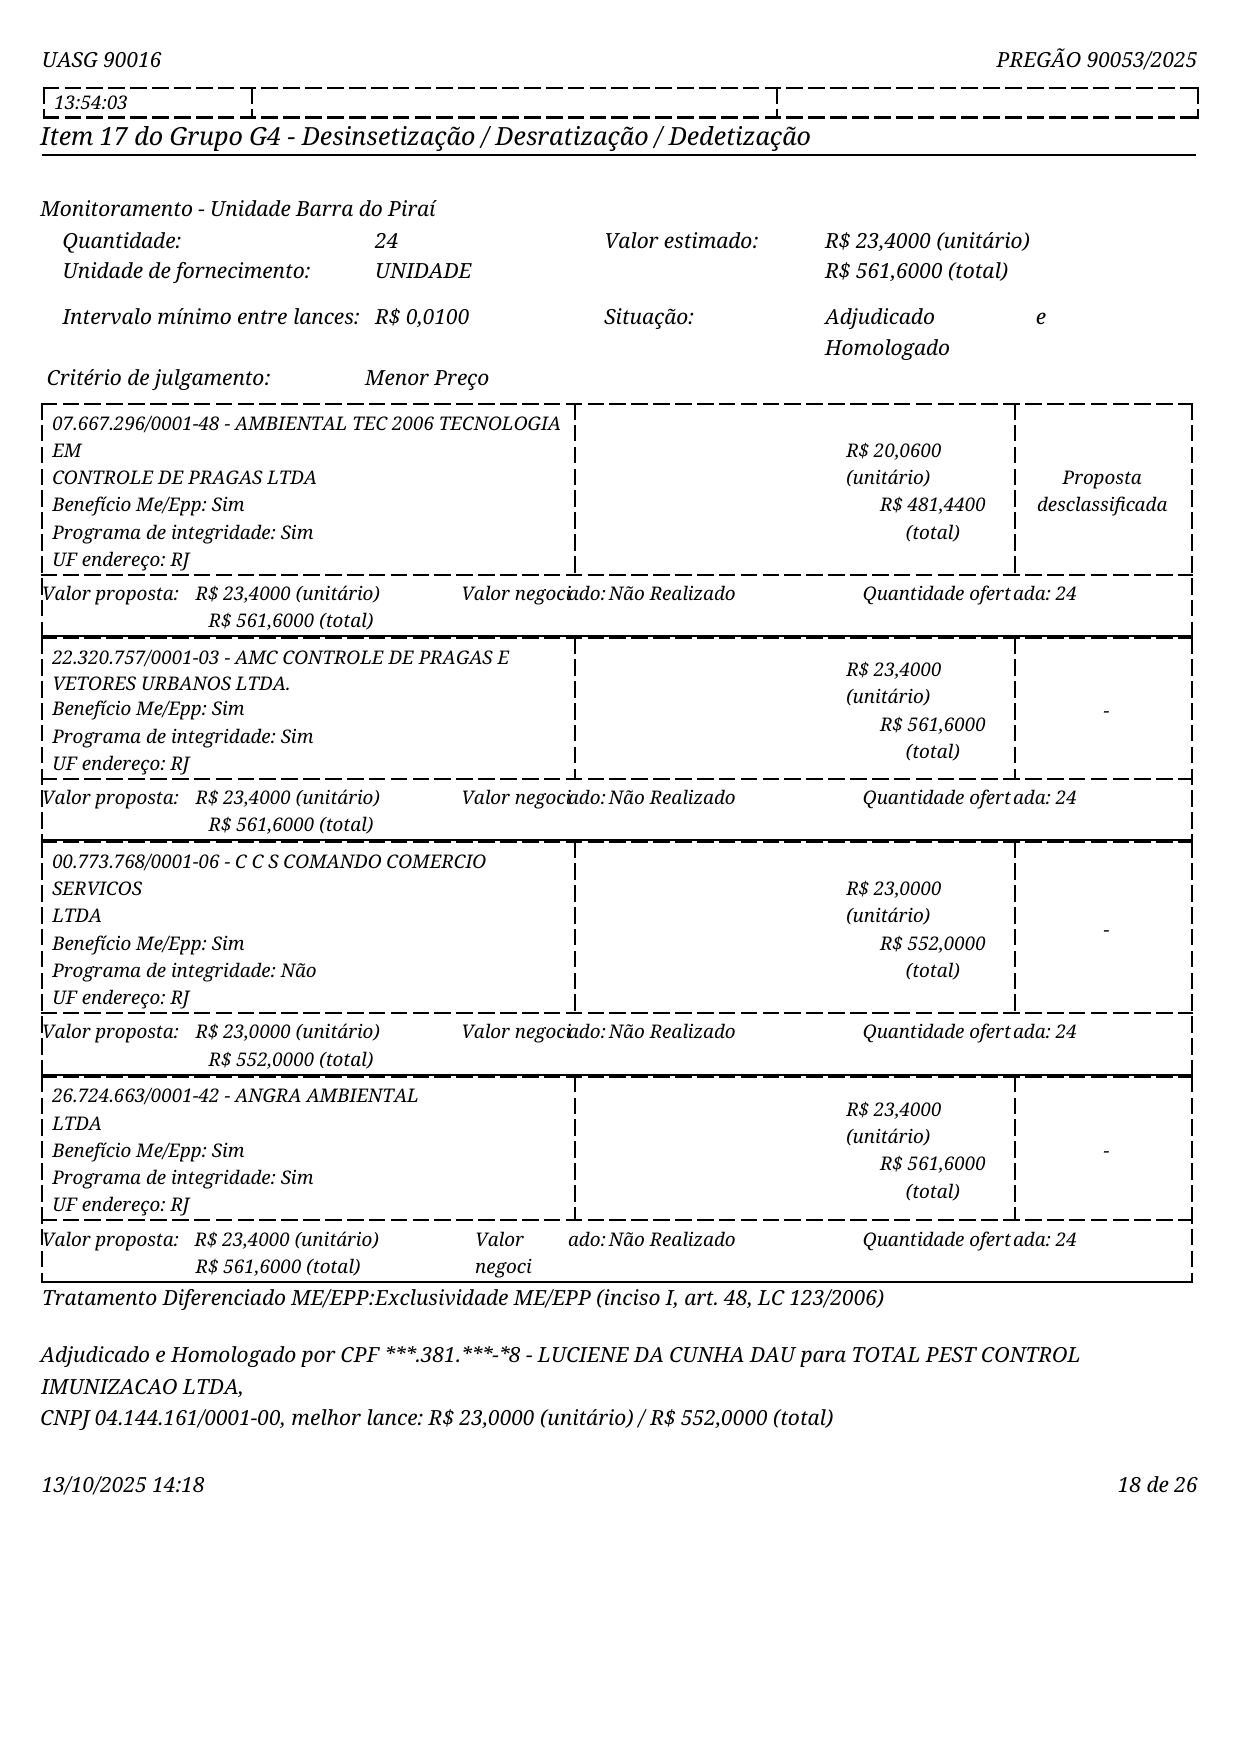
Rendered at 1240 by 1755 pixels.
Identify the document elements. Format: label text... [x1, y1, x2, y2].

table_header [1015, 1076, 1098, 1219]
table_header R$ 23,4000 (unitário) R$ 561,6000 (total) [846, 1076, 1014, 1219]
table_cell [252, 87, 777, 116]
table_cell ada: 24 [1015, 574, 1192, 635]
table_header [1015, 637, 1098, 777]
table_header R$ 23,4000 (unitário) R$ 561,6000 (total) [846, 637, 1014, 777]
table_header [575, 1076, 846, 1219]
table_header Valor estimado: [604, 226, 825, 256]
table_cell Unidade de fornecimento: [63, 256, 375, 302]
table_cell ado: Não Realizado [575, 574, 846, 635]
table_cell Adjudicado e Homologado [825, 303, 1048, 363]
text CNPJ 04.144.161/0001-00, melhor lance: R$ 23,0000 (unitário) / R$ 552,0000 (total) [40, 1403, 1200, 1432]
table_cell [1099, 1219, 1192, 1281]
table_header [1015, 841, 1098, 1012]
table_header 22.320.757/0001-03 - AMC CONTROLE DE PRAGAS E VETORES URBANOS LTDA. Benefício Me/Epp: Sim Programa de integridade: Sim UF endereço: RJ [42, 637, 575, 777]
table_cell UNIDADE [375, 256, 604, 302]
table_cell Valor proposta: R$ 23,4000 (unitário) Valor negoci R$ 561,6000 (total) [42, 778, 575, 839]
text Monitoramento - Unidade Barra do Piraí [40, 194, 1200, 223]
table_header 24 [375, 226, 604, 256]
table_header [575, 841, 846, 1012]
table_cell ada: 24 [1015, 778, 1098, 839]
table_header R$ 23,0000 (unitário) R$ 552,0000 (total) [846, 841, 1014, 1012]
table_header R$ 23,4000 (unitário) [825, 226, 1048, 256]
table_cell ada: 24 [1015, 1219, 1098, 1281]
text Tratamento Diferenciado ME/EPP: Exclusividade ME/EPP (inciso I, art. 48, LC 123/2006) [42, 1283, 1200, 1311]
table_header Proposta desclassificada [1015, 403, 1192, 573]
table_cell [1099, 1012, 1192, 1073]
table_header 07.667.296/0001-48 - AMBIENTAL TEC 2006 TECNOLOGIA EM CONTROLE DE PRAGAS LTDA Benefício Me/Epp: Sim Programa de integridade: Sim UF endereço: RJ [42, 403, 575, 573]
table_cell Situação: [604, 303, 825, 363]
table_header R$ 20,0600 (unitário) R$ 481,4400 (total) [846, 403, 1014, 573]
table_cell ado: Não Realizado [575, 1219, 846, 1281]
table_cell 13:54:03 [44, 87, 252, 116]
table_cell [1099, 778, 1192, 839]
table_cell Valor proposta: R$ 23,0000 (unitário) Valor negoci R$ 552,0000 (total) [42, 1012, 575, 1073]
table_header - [1099, 841, 1192, 1012]
table_cell Quantidade ofert [846, 1012, 1014, 1073]
text Adjudicado e Homologado por CPF ***.381.***-*8 - LUCIENE DA CUNHA DAU para TOTAL PEST CONTROL IMUNIZACAO LTDA, [40, 1341, 1200, 1400]
table_header 26.724.663/0001-42 - ANGRA AMBIENTAL LTDA Benefício Me/Epp: Sim Programa de integridade: Sim UF endereço: RJ [42, 1076, 475, 1219]
table_header [575, 403, 846, 573]
table_cell Valor proposta: R$ 23,4000 (unitário) Valor negoci R$ 561,6000 (total) [42, 574, 575, 635]
table_header - [1099, 637, 1192, 777]
table_cell R$ 561,6000 (total) [825, 256, 1048, 302]
table_cell [777, 87, 1198, 116]
table_cell [604, 256, 825, 302]
table_cell Quantidade ofert [846, 778, 1014, 839]
table_header 00.773.768/0001-06 - C C S COMANDO COMERCIO SERVICOS LTDA Benefício Me/Epp: Sim Programa de integridade: Não UF endereço: RJ [42, 841, 575, 1012]
table_header - [1099, 1076, 1192, 1219]
table_cell Valor proposta: R$ 23,4000 (unitário) R$ 561,6000 (total) [42, 1219, 475, 1281]
table_cell Quantidade ofert [846, 574, 1014, 635]
table_cell Valor negoci [475, 1219, 575, 1281]
table_cell ado: Não Realizado [575, 778, 846, 839]
table_cell R$ 0,0100 [375, 303, 604, 363]
table_header [575, 637, 846, 777]
table_cell Quantidade ofert [846, 1219, 1014, 1281]
table_cell ada: 24 [1015, 1012, 1098, 1073]
table_cell Intervalo mínimo entre lances: [63, 303, 375, 363]
table_cell ado: Não Realizado [575, 1012, 846, 1073]
table_header Quantidade: [63, 226, 375, 256]
text Critério de julgamento: Menor Preço [42, 363, 1200, 391]
text Item 17 do Grupo G4 - Desinsetização / Desratização / Dedetização [40, 118, 1200, 153]
table_header [475, 1076, 575, 1219]
